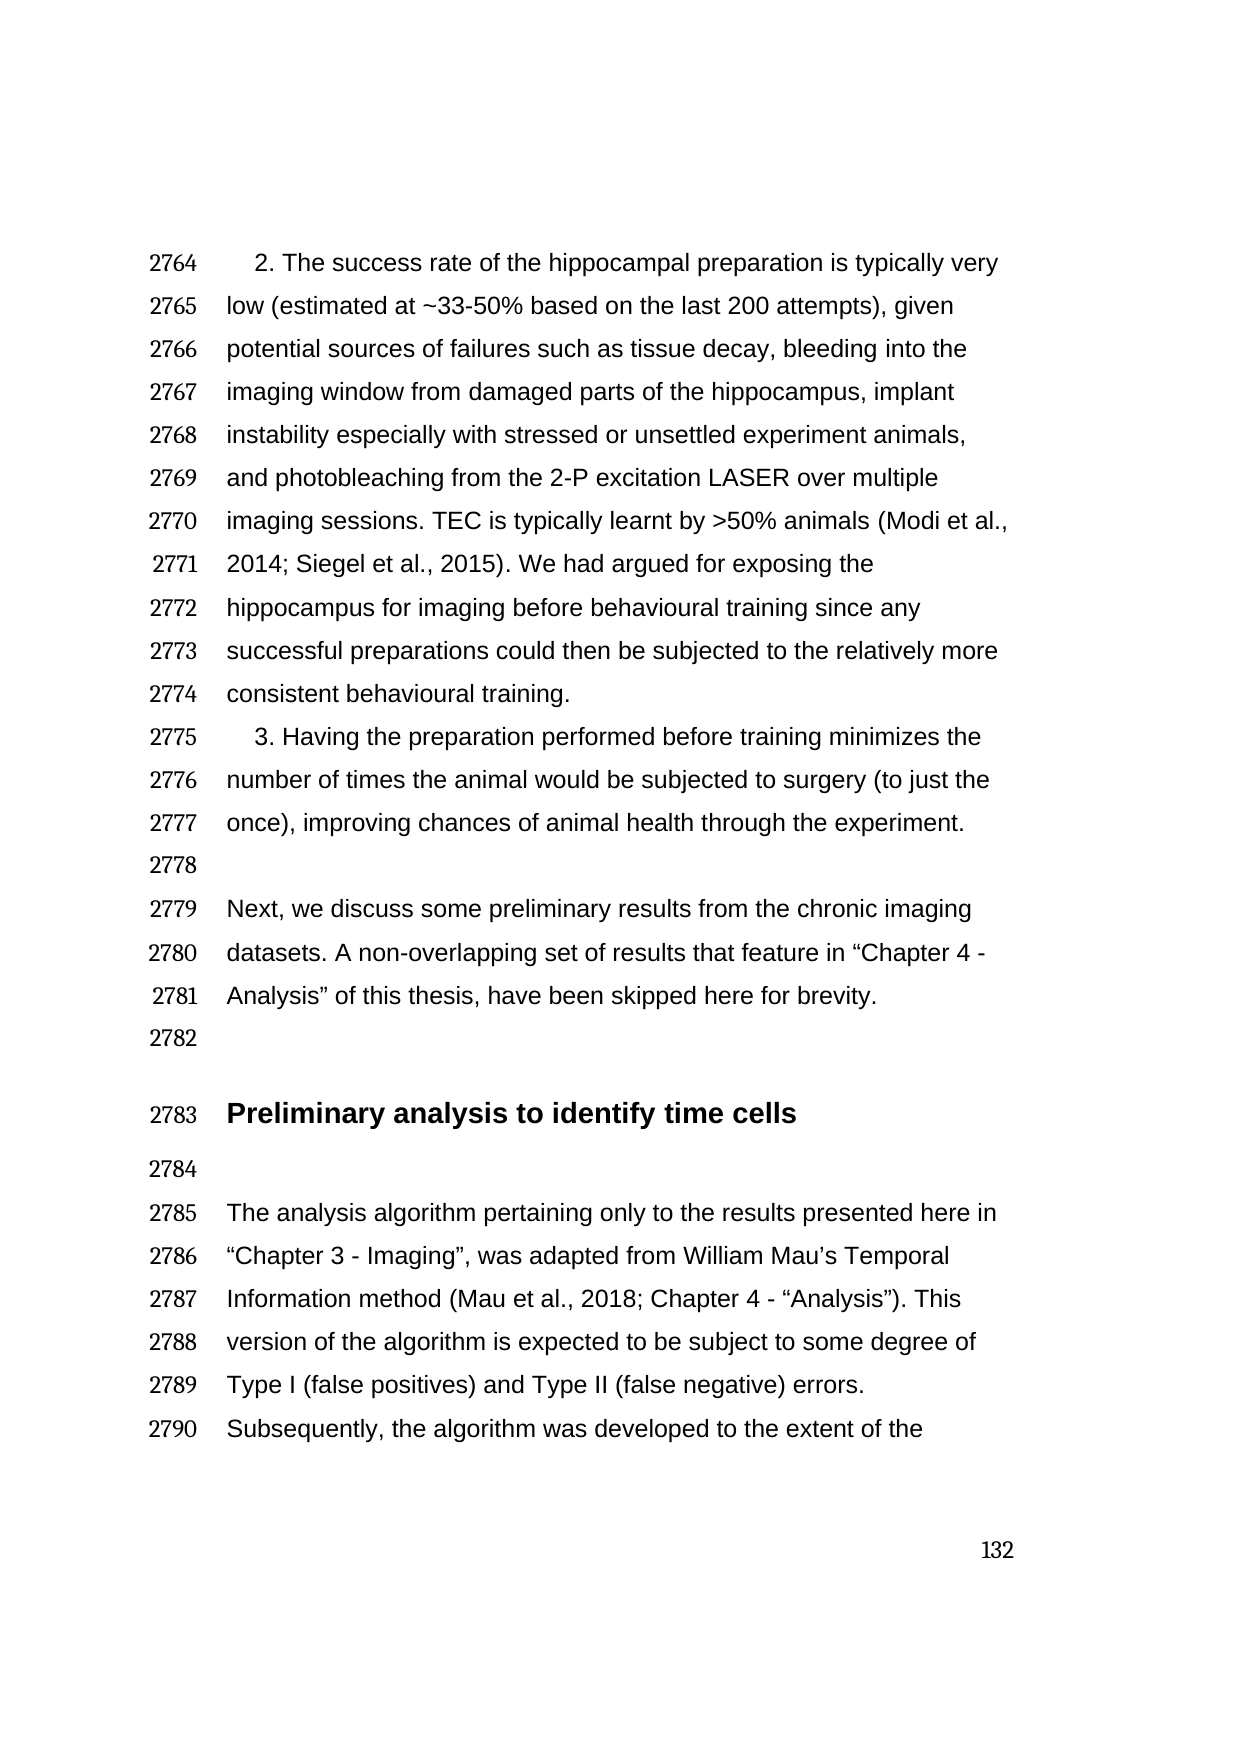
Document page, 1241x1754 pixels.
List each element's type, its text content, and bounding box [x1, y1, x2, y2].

text The analysis algorithm pertaining only to the results presented here in “Chapter 3 - Imaging”, was adapted from William Mau’s Temporal Information method (Mau et al., 2018; Chapter 4 - “Analysis”). This version of the algorithm is expected to be subject to some degree of Type I (false positives) and Type II (false negative) errors. Subsequently, the algorithm was developed to the extent of the [226, 1198, 1014, 1442]
text Next, we discuss some preliminary results from the chronic imaging datasets. A non-overlapping set of results that feature in “Chapter 4 - Analysis” of this thesis, have been skipped here for brevity. [226, 894, 1014, 1009]
subtitle Preliminary analysis to identify time cells [226, 1096, 1014, 1130]
text 3. Having the preparation performed before training minimizes the number of times the animal would be subjected to surgery (to just the once), improving chances of animal health through the experiment. [226, 722, 1014, 837]
text 2. The success rate of the hippocampal preparation is typically very low (estimated at ~33-50% based on the last 200 attempts), given potential sources of failures such as tissue decay, bleeding into the imaging window from damaged parts of the hippocampus, implant instability especially with stressed or unsettled experiment animals, and photobleaching from the 2-P excitation LASER over multiple imaging sessions. TEC is typically learnt by >50% animals (Modi et al., 2014; Siegel et al., 2015)⁠. We had argued for exposing the hippocampus for imaging before behavioural training since any successful preparations could then be subjected to the relatively more consistent behavioural training. [226, 248, 1014, 708]
